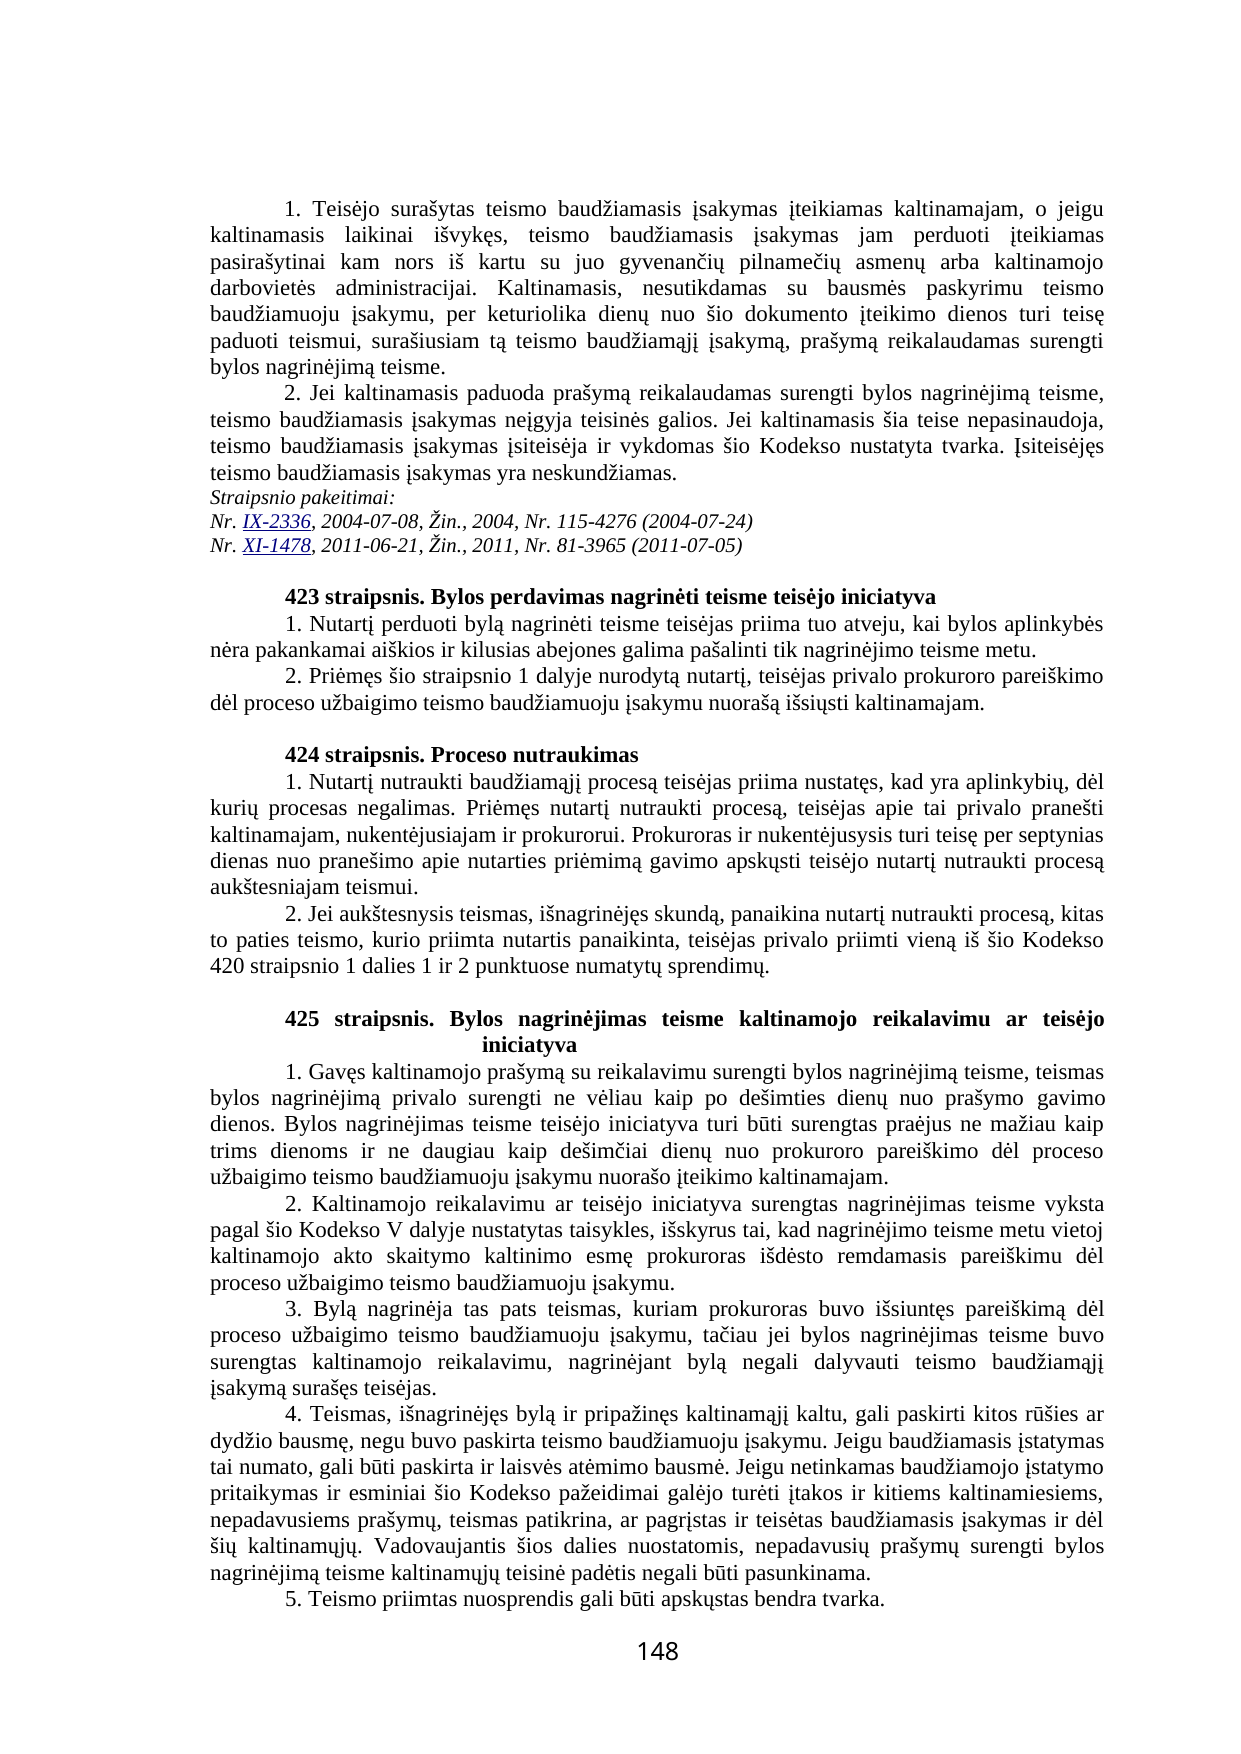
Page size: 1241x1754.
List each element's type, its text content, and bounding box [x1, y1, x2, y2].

text 1. Teisėjo surašytas teismo baudžiamasis įsakymas įteikiamas kaltinamajam, o jeigu kaltinamasis laikinai išvykęs, teismo baudžiamasis įsakymas jam perduoti įteikiamas pasirašytinai kam nors iš kartu su juo gyvenančių pilnamečių asmenų arba kaltinamojo darbovietės administracijai. Kaltinamasis, nesutikdamas su bausmės paskyrimu teismo baudžiamuoju įsakymu, per keturiolika dienų nuo šio dokumento įteikimo dienos turi teisę paduoti teismui, surašiusiam tą teismo baudžiamąjį įsakymą, prašymą reikalaudamas surengti bylos nagrinėjimą teisme. [210, 195, 1106, 379]
text Nr. XI-1478, 2011-06-21, Žin., 2011, Nr. 81-3965 (2011-07-05) [210, 533, 1106, 557]
text 3. Bylą nagrinėja tas pats teismas, kuriam prokuroras buvo išsiuntęs pareiškimą dėl proceso užbaigimo teismo baudžiamuoju įsakymu, tačiau jei bylos nagrinėjimas teisme buvo surengtas kaltinamojo reikalavimu, nagrinėjant bylą negali dalyvauti teismo baudžiamąjį įsakymą surašęs teisėjas. [210, 1295, 1106, 1400]
text 2. Priėmęs šio straipsnio 1 dalyje nurodytą nutartį, teisėjas privalo prokuroro pareiškimo dėl proceso užbaigimo teismo baudžiamuoju įsakymu nuorašą išsiųsti kaltinamajam. [210, 662, 1106, 715]
text 425 straipsnis. Bylos nagrinėjimas teisme kaltinamojo reikalavimu ar teisėjo iniciatyva [285, 1005, 1106, 1058]
text 423 straipsnis. Bylos perdavimas nagrinėti teisme teisėjo iniciatyva [210, 583, 1106, 610]
text Straipsnio pakeitimai: [210, 485, 1106, 509]
text 1. Gavęs kaltinamojo prašymą su reikalavimu surengti bylos nagrinėjimą teisme, teismas bylos nagrinėjimą privalo surengti ne vėliau kaip po dešimties dienų nuo prašymo gavimo dienos. Bylos nagrinėjimas teisme teisėjo iniciatyva turi būti surengtas praėjus ne mažiau kaip trims dienoms ir ne daugiau kaip dešimčiai dienų nuo prokuroro pareiškimo dėl proceso užbaigimo teismo baudžiamuoju įsakymu nuorašo įteikimo kaltinamajam. [210, 1058, 1106, 1189]
text 1. Nutartį perduoti bylą nagrinėti teisme teisėjas priima tuo atveju, kai bylos aplinkybės nėra pakankamai aiškios ir kilusias abejones galima pašalinti tik nagrinėjimo teisme metu. [210, 610, 1106, 662]
text 4. Teismas, išnagrinėjęs bylą ir pripažinęs kaltinamąjį kaltu, gali paskirti kitos rūšies ar dydžio bausmę, negu buvo paskirta teismo baudžiamuoju įsakymu. Jeigu baudžiamasis įstatymas tai numato, gali būti paskirta ir laisvės atėmimo bausmė. Jeigu netinkamas baudžiamojo įstatymo pritaikymas ir esminiai šio Kodekso pažeidimai galėjo turėti įtakos ir kitiems kaltinamiesiems, nepadavusiems prašymų, teismas patikrina, ar pagrįstas ir teisėtas baudžiamasis įsakymas ir dėl šių kaltinamųjų. Vadovaujantis šios dalies nuostatomis, nepadavusių prašymų surengti bylos nagrinėjimą teisme kaltinamųjų teisinė padėtis negali būti pasunkinama. [210, 1400, 1106, 1585]
text Nr. IX-2336, 2004-07-08, Žin., 2004, Nr. 115-4276 (2004-07-24) [210, 509, 1106, 533]
text 424 straipsnis. Proceso nutraukimas [285, 742, 1106, 768]
text 1. Nutartį nutraukti baudžiamąjį procesą teisėjas priima nustatęs, kad yra aplinkybių, dėl kurių procesas negalimas. Priėmęs nutartį nutraukti procesą, teisėjas apie tai privalo pranešti kaltinamajam, nukentėjusiajam ir prokurorui. Prokuroras ir nukentėjusysis turi teisę per septynias dienas nuo pranešimo apie nutarties priėmimą gavimo apskųsti teisėjo nutartį nutraukti procesą aukštesniajam teismui. [210, 768, 1106, 900]
text 2. Kaltinamojo reikalavimu ar teisėjo iniciatyva surengtas nagrinėjimas teisme vyksta pagal šio Kodekso V dalyje nustatytas taisykles, išskyrus tai, kad nagrinėjimo teisme metu vietoj kaltinamojo akto skaitymo kaltinimo esmę prokuroras išdėsto remdamasis pareiškimu dėl proceso užbaigimo teismo baudžiamuoju įsakymu. [210, 1189, 1106, 1295]
text 2. Jei aukštesnysis teismas, išnagrinėjęs skundą, panaikina nutartį nutraukti procesą, kitas to paties teismo, kurio priimta nutartis panaikinta, teisėjas privalo priimti vieną iš šio Kodekso 420 straipsnio 1 dalies 1 ir 2 punktuose numatytų sprendimų. [210, 900, 1106, 979]
text 2. Jei kaltinamasis paduoda prašymą reikalaudamas surengti bylos nagrinėjimą teisme, teismo baudžiamasis įsakymas neįgyja teisinės galios. Jei kaltinamasis šia teise nepasinaudoja, teismo baudžiamasis įsakymas įsiteisėja ir vykdomas šio Kodekso nustatyta tvarka. Įsiteisėjęs teismo baudžiamasis įsakymas yra neskundžiamas. [210, 379, 1106, 485]
text 5. Teismo priimtas nuosprendis gali būti apskųstas bendra tvarka. [210, 1585, 1106, 1611]
